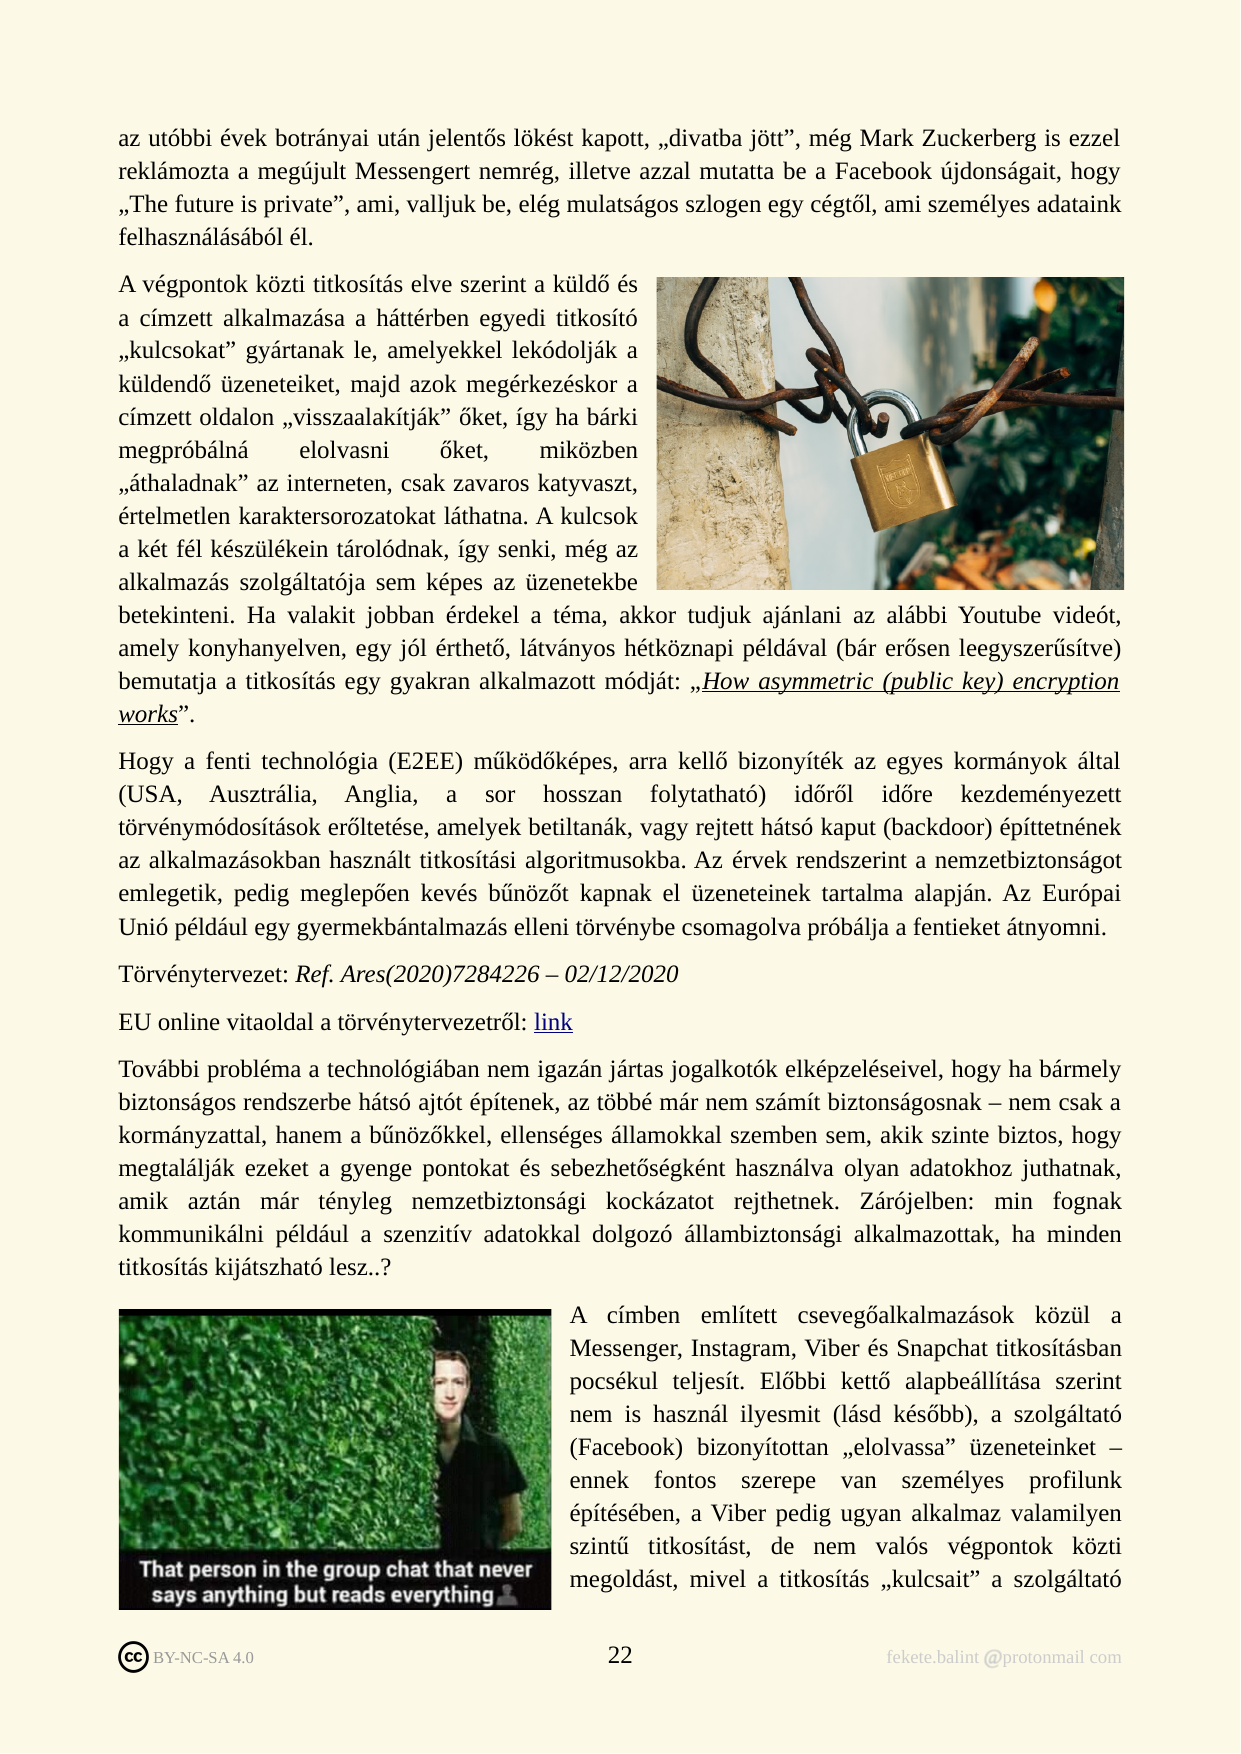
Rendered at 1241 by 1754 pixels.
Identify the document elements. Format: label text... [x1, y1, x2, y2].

text Hogy a fenti technológia (E2EE) működőképes, arra kellő bizonyíték az egyes kormányok által (USA, Ausztrália, Anglia, a sor hosszan folytatható) időről időre kezdeményezett törvénymódosítások erőltetése, amelyek betiltanák, vagy rejtett hátsó kaput (backdoor) építtetnének az alkalmazásokban használt titkosítási algoritmusokba. Az érvek rendszerint a nemzetbiztonságot emlegetik, pedig meglepően kevés bűnözőt kapnak el üzeneteinek tartalma alapján. Az Európai Unió például egy gyermekbántalmazás elleni törvénybe csomagolva próbálja a fentieket átnyomni. [118, 746, 1122, 940]
picture [982, 1648, 1003, 1669]
text Törvénytervezet: Ref. Ares(2020)7284226 – 02/12/2020 [118, 959, 1122, 988]
picture [118, 1641, 149, 1673]
text A címben említett csevegőalkalmazások közül a Messenger, Instagram, Viber és Snapchat titkosításban pocsékul teljesít. Előbbi kettő alapbeállítása szerint nem is használ ilyesmit (lásd később), a szolgáltató (Facebook) bizonyítottan „elolvassa” üzeneteinket – ennek fontos szerepe van személyes profilunk építésében, a Viber pedig ugyan alkalmaz valamilyen szintű titkosítást, de nem valós végpontok közti megoldást, mivel a titkosítás „kulcsait” a szolgáltató [118, 1300, 1122, 1593]
text További probléma a technológiában nem igazán jártas jogalkotók elképzeléseivel, hogy ha bármely biztonságos rendszerbe hátsó ajtót építenek, az többé már nem számít biztonságosnak – nem csak a kormányzattal, hanem a bűnözőkkel, ellenséges államokkal szemben sem, akik szinte biztos, hogy megtalálják ezeket a gyenge pontokat és sebezhetőségként használva olyan adatokhoz juthatnak, amik aztán már tényleg nemzetbiztonsági kockázatot rejthetnek. Zárójelben: min fognak kommunikálni például a szenzitív adatokkal dolgozó állambiztonsági alkalmazottak, ha minden titkosítás kijátszható lesz..? [118, 1054, 1122, 1281]
picture [118, 1309, 552, 1610]
picture [656, 277, 1125, 590]
text EU online vitaoldal a törvénytervezetről: link [118, 1007, 1122, 1036]
text A végpontok közti titkosítás elve szerint a küldő és a címzett alkalmazása a háttérben egyedi titkosító „kulcsokat” gyártanak le, amelyekkel lekódolják a küldendő üzeneteiket, majd azok megérkezéskor a címzett oldalon „visszaalakítják” őket, így ha bárki megpróbálná elolvasni őket, miközben „áthaladnak” az interneten, csak zavaros katyvaszt, értelmetlen karaktersorozatokat láthatna. A kulcsok a két fél készülékein tárolódnak, így senki, még az alkalmazás szolgáltatója sem képes az üzenetekbe betekinteni. Ha valakit jobban érdekel a téma, akkor tudjuk ajánlani az alábbi Youtube videót, amely konyhanyelven, egy jól érthető, látványos hétköznapi példával (bár erősen leegyszerűsítve) bemutatja a titkosítás egy gyakran alkalmazott módját: „How asymmetric (public key) encryption works”. [118, 269, 1122, 728]
text az utóbbi évek botrányai után jelentős lökést kapott, „divatba jött”, még Mark Zuckerberg is ezzel reklámozta a megújult Messengert nemrég, illetve azzal mutatta be a Facebook újdonságait, hogy „The future is private”, ami, valljuk be, elég mulatságos szlogen egy cégtől, ami személyes adataink felhasználásából él. [118, 123, 1122, 251]
